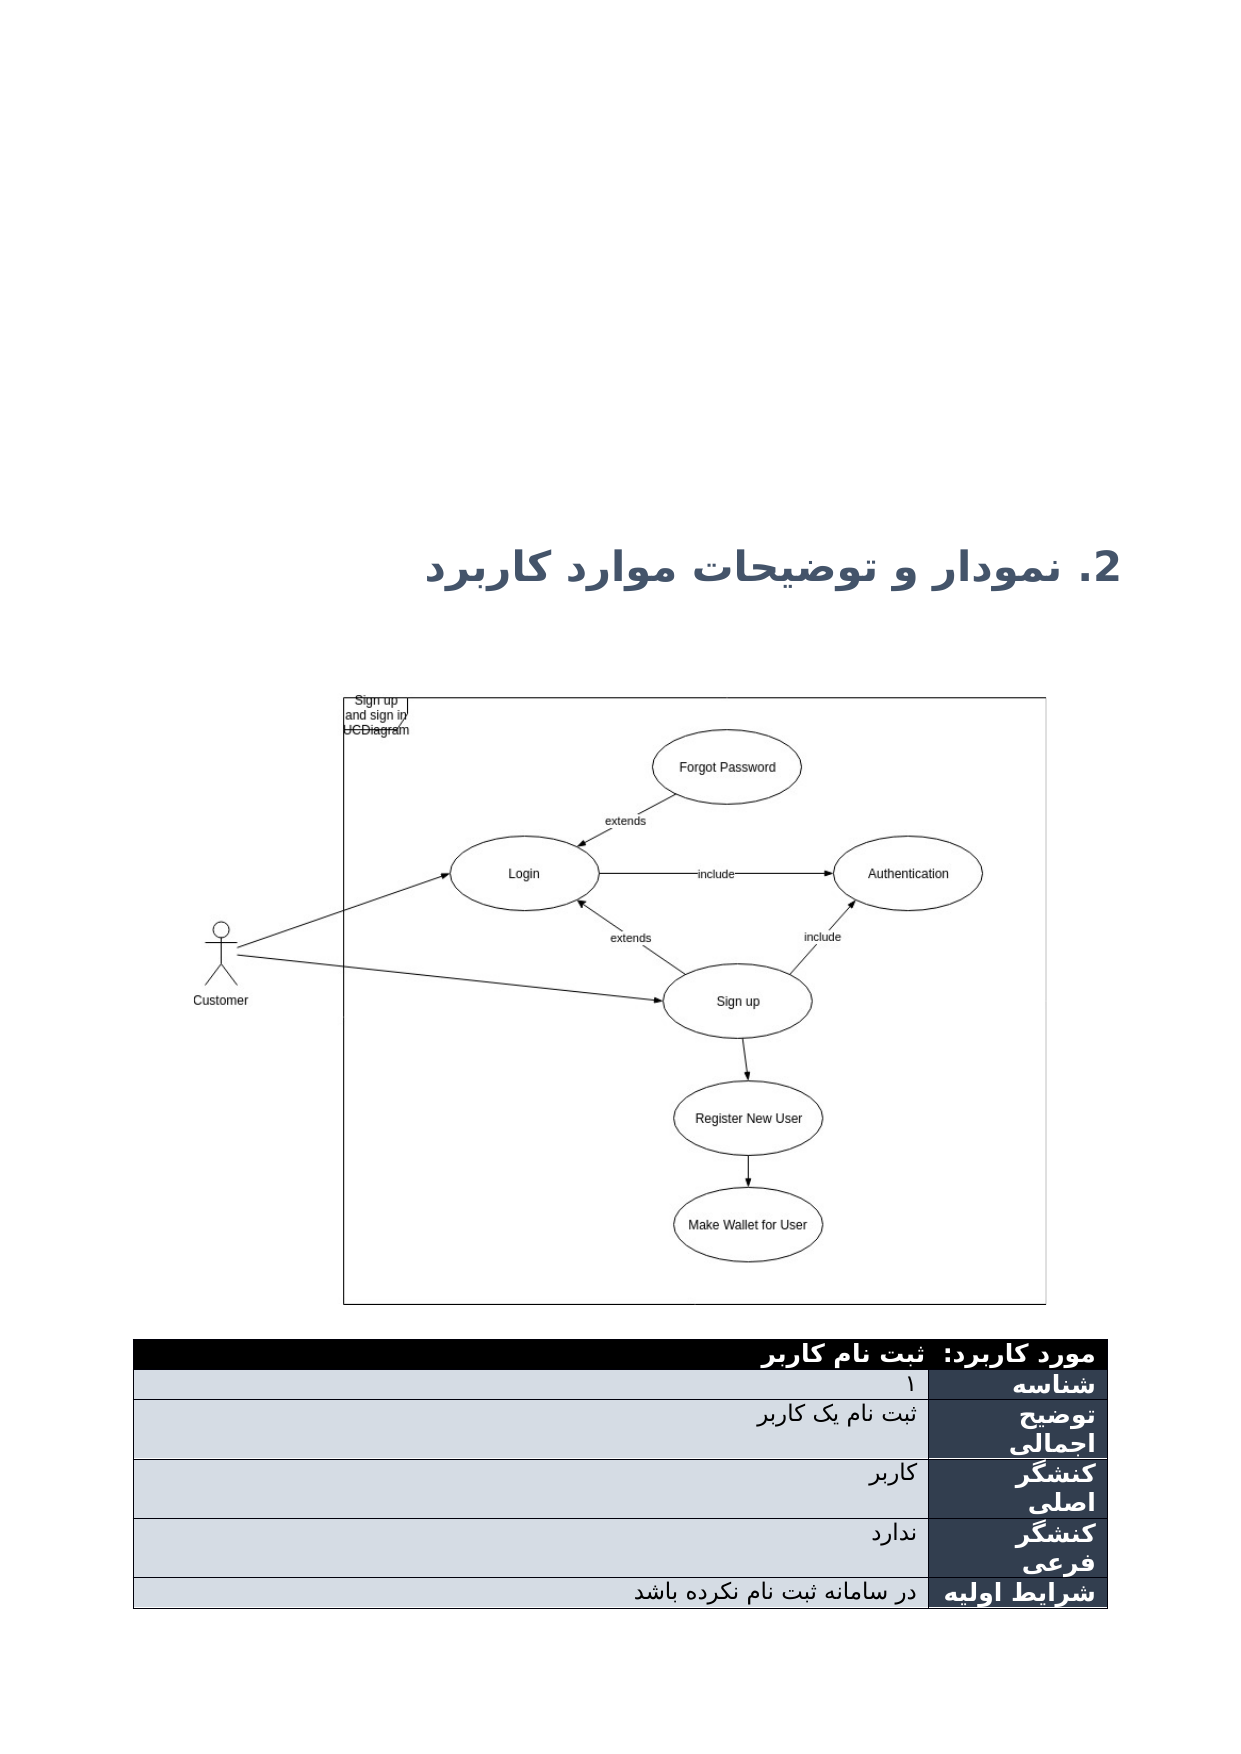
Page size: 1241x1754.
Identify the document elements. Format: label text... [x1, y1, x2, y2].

table_cell ندارد [134, 1519, 928, 1577]
picture [193, 693, 1047, 1305]
table_cell شناسه [929, 1370, 1107, 1399]
table_cell در سامانه ثبت نام نکرده باشد [134, 1578, 928, 1607]
subtitle 2. نمودار و توضیحات موارد کاربرد [118, 543, 1122, 591]
table_cell توضیح اجمالی [929, 1400, 1107, 1458]
table_cell کنشگر اصلی [929, 1460, 1107, 1518]
table_cell کاربر [134, 1460, 928, 1518]
table_cell شرایط اولیه [929, 1578, 1107, 1607]
table_header مورد کاربرد: ثبت نام کاربر [134, 1340, 1107, 1369]
table_cell کنشگر فرعی [929, 1519, 1107, 1577]
table_cell ثبت نام یک کاربر [134, 1400, 928, 1458]
table_cell ۱ [134, 1370, 928, 1399]
